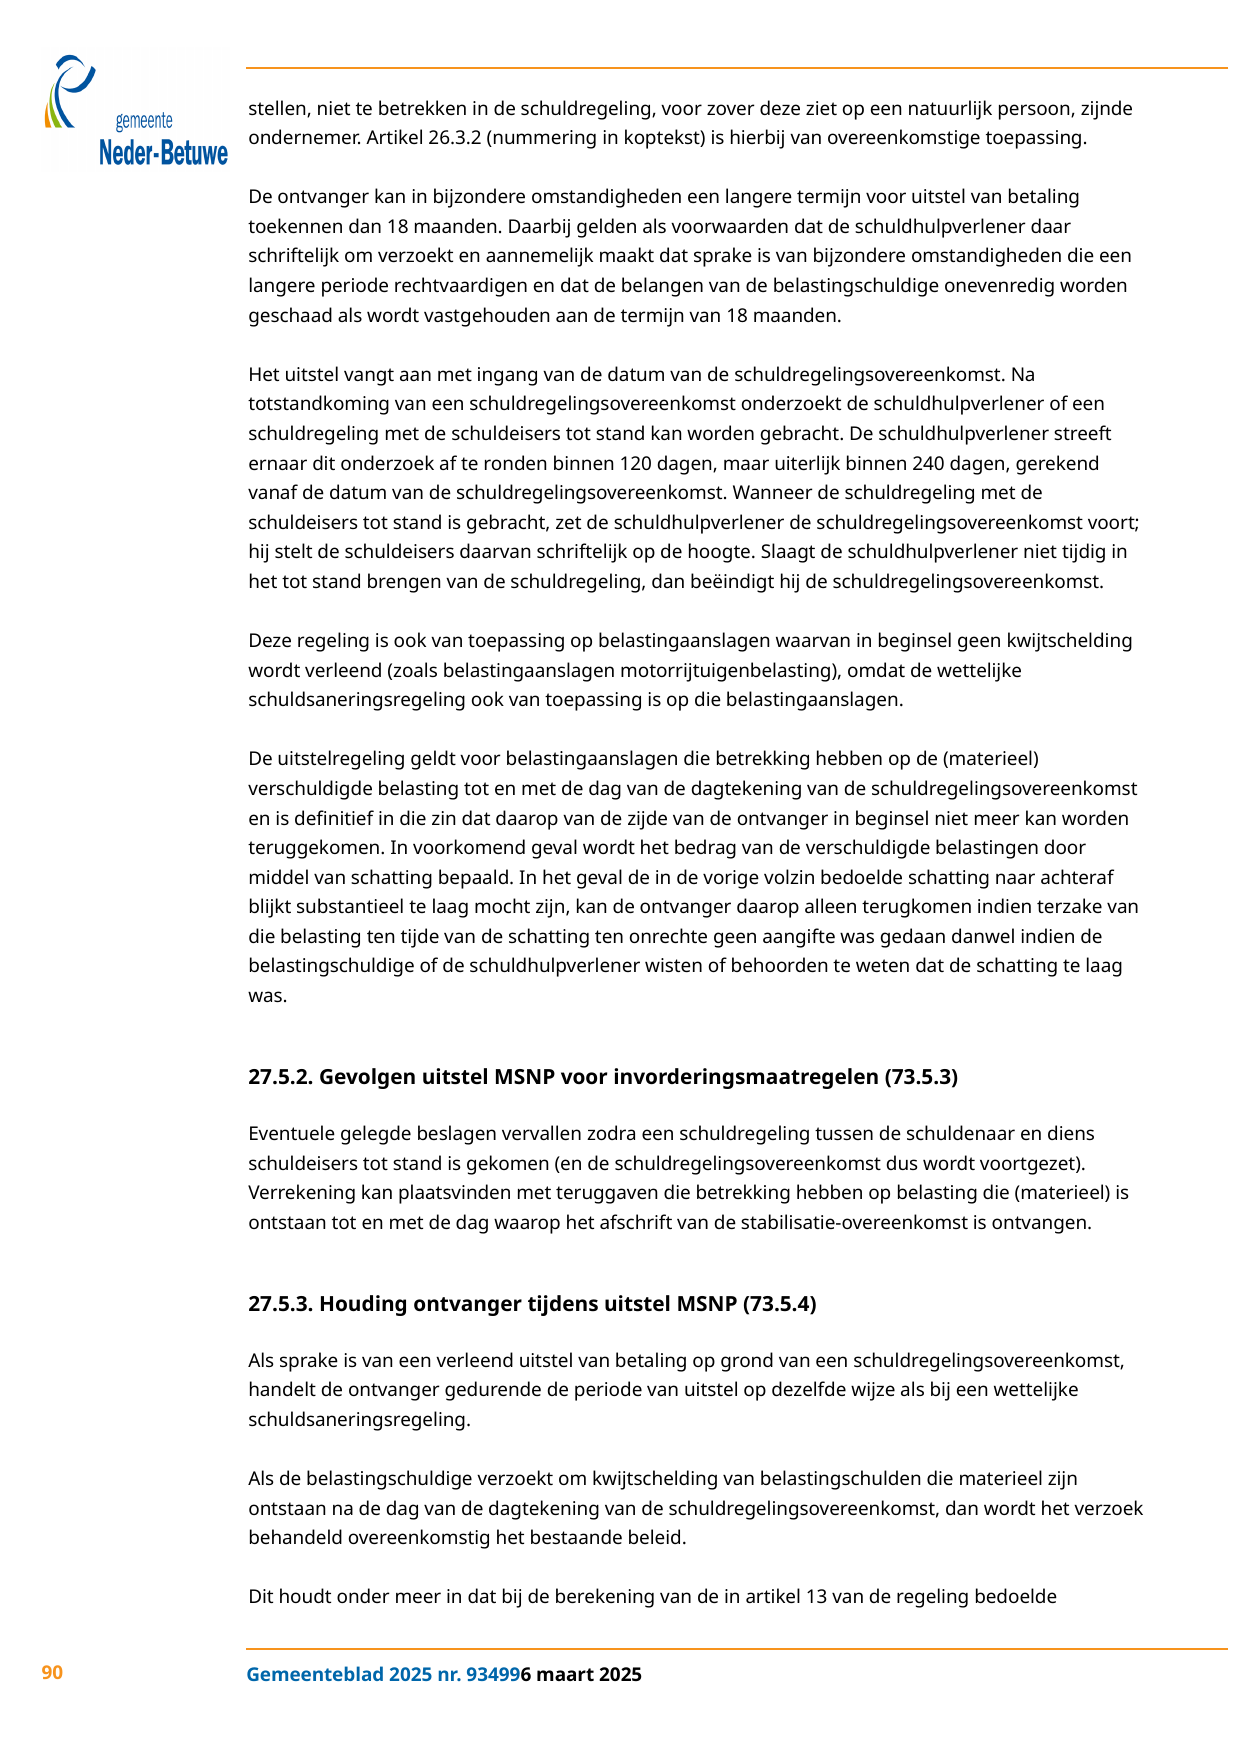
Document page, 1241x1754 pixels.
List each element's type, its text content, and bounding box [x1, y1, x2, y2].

text Als de belastingschuldige verzoekt om kwijtschelding van belastingschulden die materieel zijn ontstaan na de dag van de dagtekening van de schuldregelingsovereenkomst, dan wordt het verzoek behandeld overeenkomstig het bestaande beleid. [248, 1465, 1152, 1550]
text De ontvanger kan in bijzondere omstandigheden een langere termijn voor uitstel van betaling toekennen dan 18 maanden. Daarbij gelden als voorwaarden dat de schuldhulpverlener daar schriftelijk om verzoekt en aannemelijk maakt dat sprake is van bijzondere omstandigheden die een langere periode rechtvaardigen en dat de belangen van de belastingschuldige onevenredig worden geschaad als wordt vastgehouden aan de termijn van 18 maanden. [248, 183, 1152, 328]
text Dit houdt onder meer in dat bij de berekening van de in artikel 13 van de regeling bedoelde [248, 1584, 1152, 1609]
text Als sprake is van een verleend uitstel van betaling op grond van een schuldregelingsovereenkomst, handelt de ontvanger gedurende de periode van uitstel op dezelfde wijze als bij een wettelijke schuldsaneringsregeling. [248, 1347, 1152, 1432]
text Het uitstel vangt aan met ingang van de datum van de schuldregelingsovereenkomst. Na totstandkoming van een schuldregelingsovereenkomst onderzoekt de schuldhulpverlener of een schuldregeling met de schuldeisers tot stand kan worden gebracht. De schuldhulpverlener streeft ernaar dit onderzoek af te ronden binnen 120 dagen, maar uiterlijk binnen 240 dagen, gerekend vanaf de datum van de schuldregelingsovereenkomst. Wanneer de schuldregeling met de schuldeisers tot stand is gebracht, zet de schuldhulpverlener de schuldregelingsovereenkomst voort; hij stelt de schuldeisers daarvan schriftelijk op de hoogte. Slaagt de schuldhulpverlener niet tijdig in het tot stand brengen van de schuldregeling, dan beëindigt hij de schuldregelingsovereenkomst. [248, 361, 1152, 594]
text Verrekening kan plaatsvinden met teruggaven die betrekking hebben op belasting die (materieel) is ontstaan tot en met de dag waarop het afschrift van de stabilisatie-overeenkomst is ontvangen. [248, 1179, 1152, 1235]
text 27.5.2. Gevolgen uitstel MSNP voor invorderingsmaatregelen (73.5.3) [248, 1062, 1152, 1091]
text Deze regeling is ook van toepassing op belastingaanslagen waarvan in beginsel geen kwijtschelding wordt verleend (zoals belastingaanslagen motorrijtuigenbelasting), omdat de wettelijke schuldsaneringsregeling ook van toepassing is op die belastingaanslagen. [248, 627, 1152, 712]
text 27.5.3. Houding ontvanger tijdens uitstel MSNP (73.5.4) [248, 1289, 1152, 1317]
text Eventuele gelegde beslagen vervallen zodra een schuldregeling tussen de schuldenaar en diens schuldeisers tot stand is gekomen (en de schuldregelingsovereenkomst dus wordt voortgezet). [248, 1120, 1152, 1176]
text De uitstelregeling geldt voor belastingaanslagen die betrekking hebben op de (materieel) verschuldigde belasting tot en met de dag van de dagtekening van de schuldregelingsovereenkomst en is definitief in die zin dat daarop van de zijde van de ontvanger in beginsel niet meer kan worden teruggekomen. In voorkomend geval wordt het bedrag van de verschuldigde belastingen door middel van schatting bepaald. In het geval de in de vorige volzin bedoelde schatting naar achteraf blijkt substantieel te laag mocht zijn, kan de ontvanger daarop alleen terugkomen indien terzake van die belasting ten tijde van de schatting ten onrechte geen aangifte was gedaan danwel indien de belastingschuldige of de schuldhulpverlener wisten of behoorden te weten dat de schatting te laag was. [248, 746, 1152, 1008]
text stellen, niet te betrekken in de schuldregeling, voor zover deze ziet op een natuurlijk persoon, zijnde ondernemer. Artikel 26.3.2 (nummering in koptekst) is hierbij van overeenkomstige toepassing. [248, 95, 1152, 150]
picture [41, 47, 231, 172]
